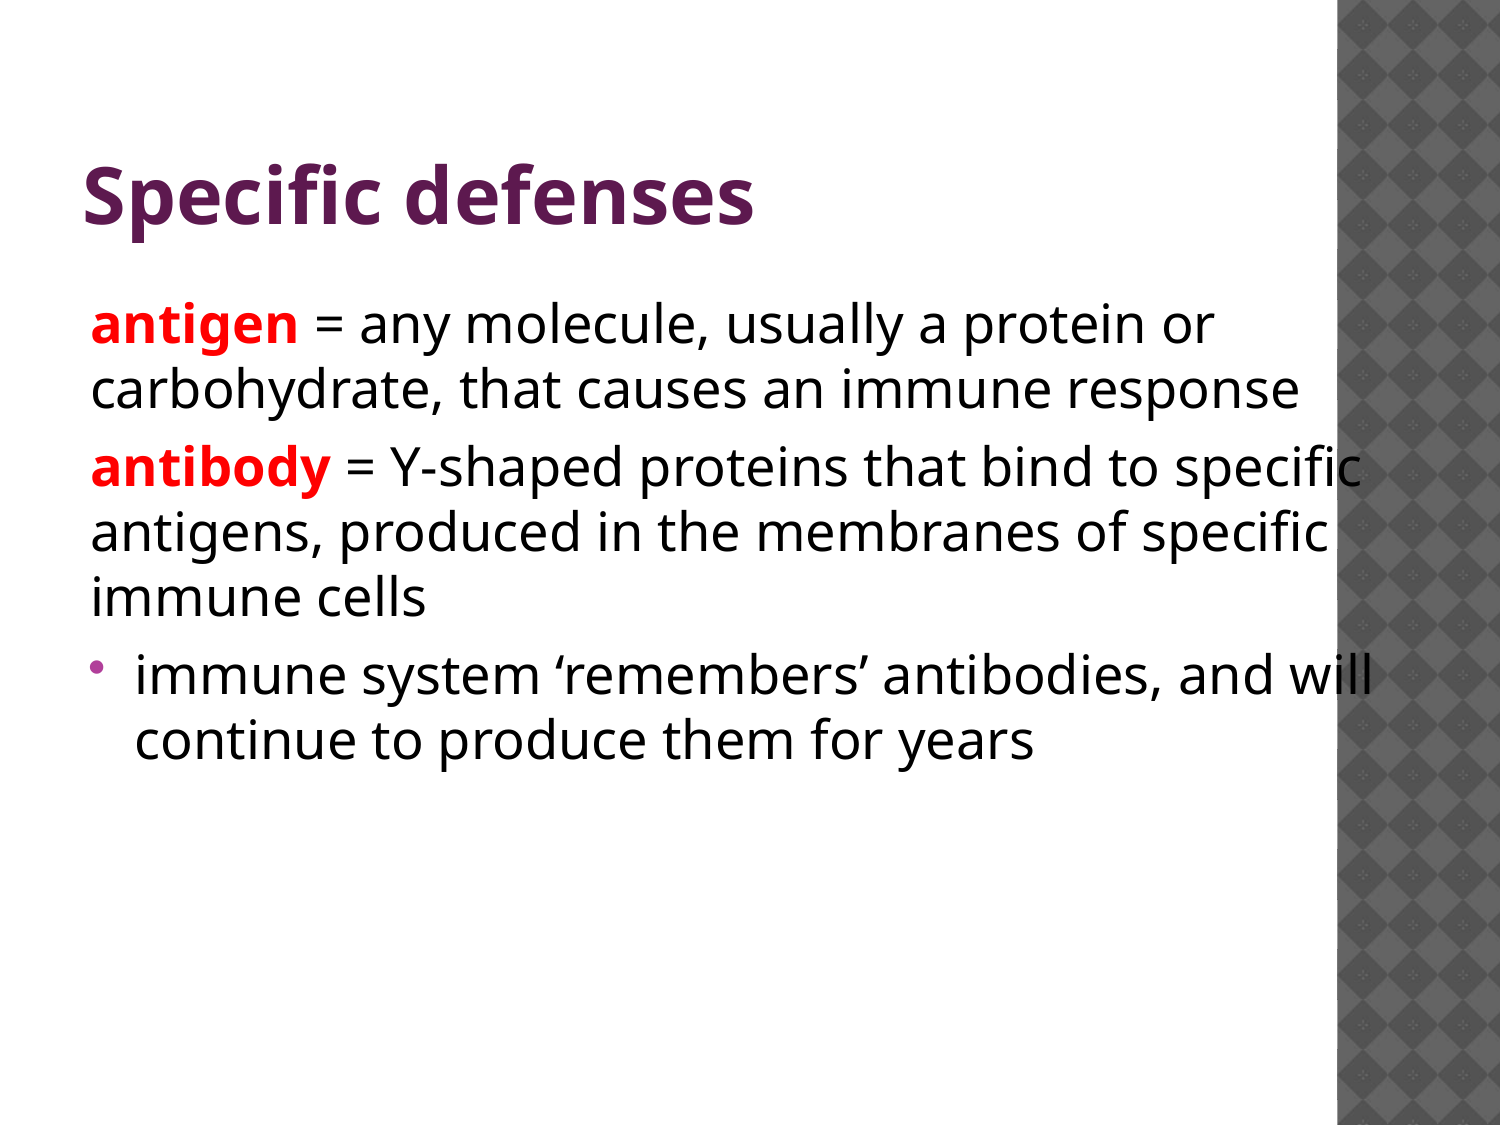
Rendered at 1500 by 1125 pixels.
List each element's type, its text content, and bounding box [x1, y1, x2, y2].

picture [1337, 0, 1500, 1125]
list antigen = any molecule, usually a protein or carbohydrate, that causes an immune response antibody = Y-shaped proteins that bind to specific antigens, produced in the membranes of specific immune cells immune system ‘remembers’ antibodies, and will continue to produce them for years [75, 282, 1425, 1053]
title Specific defenses [75, 52, 1263, 240]
